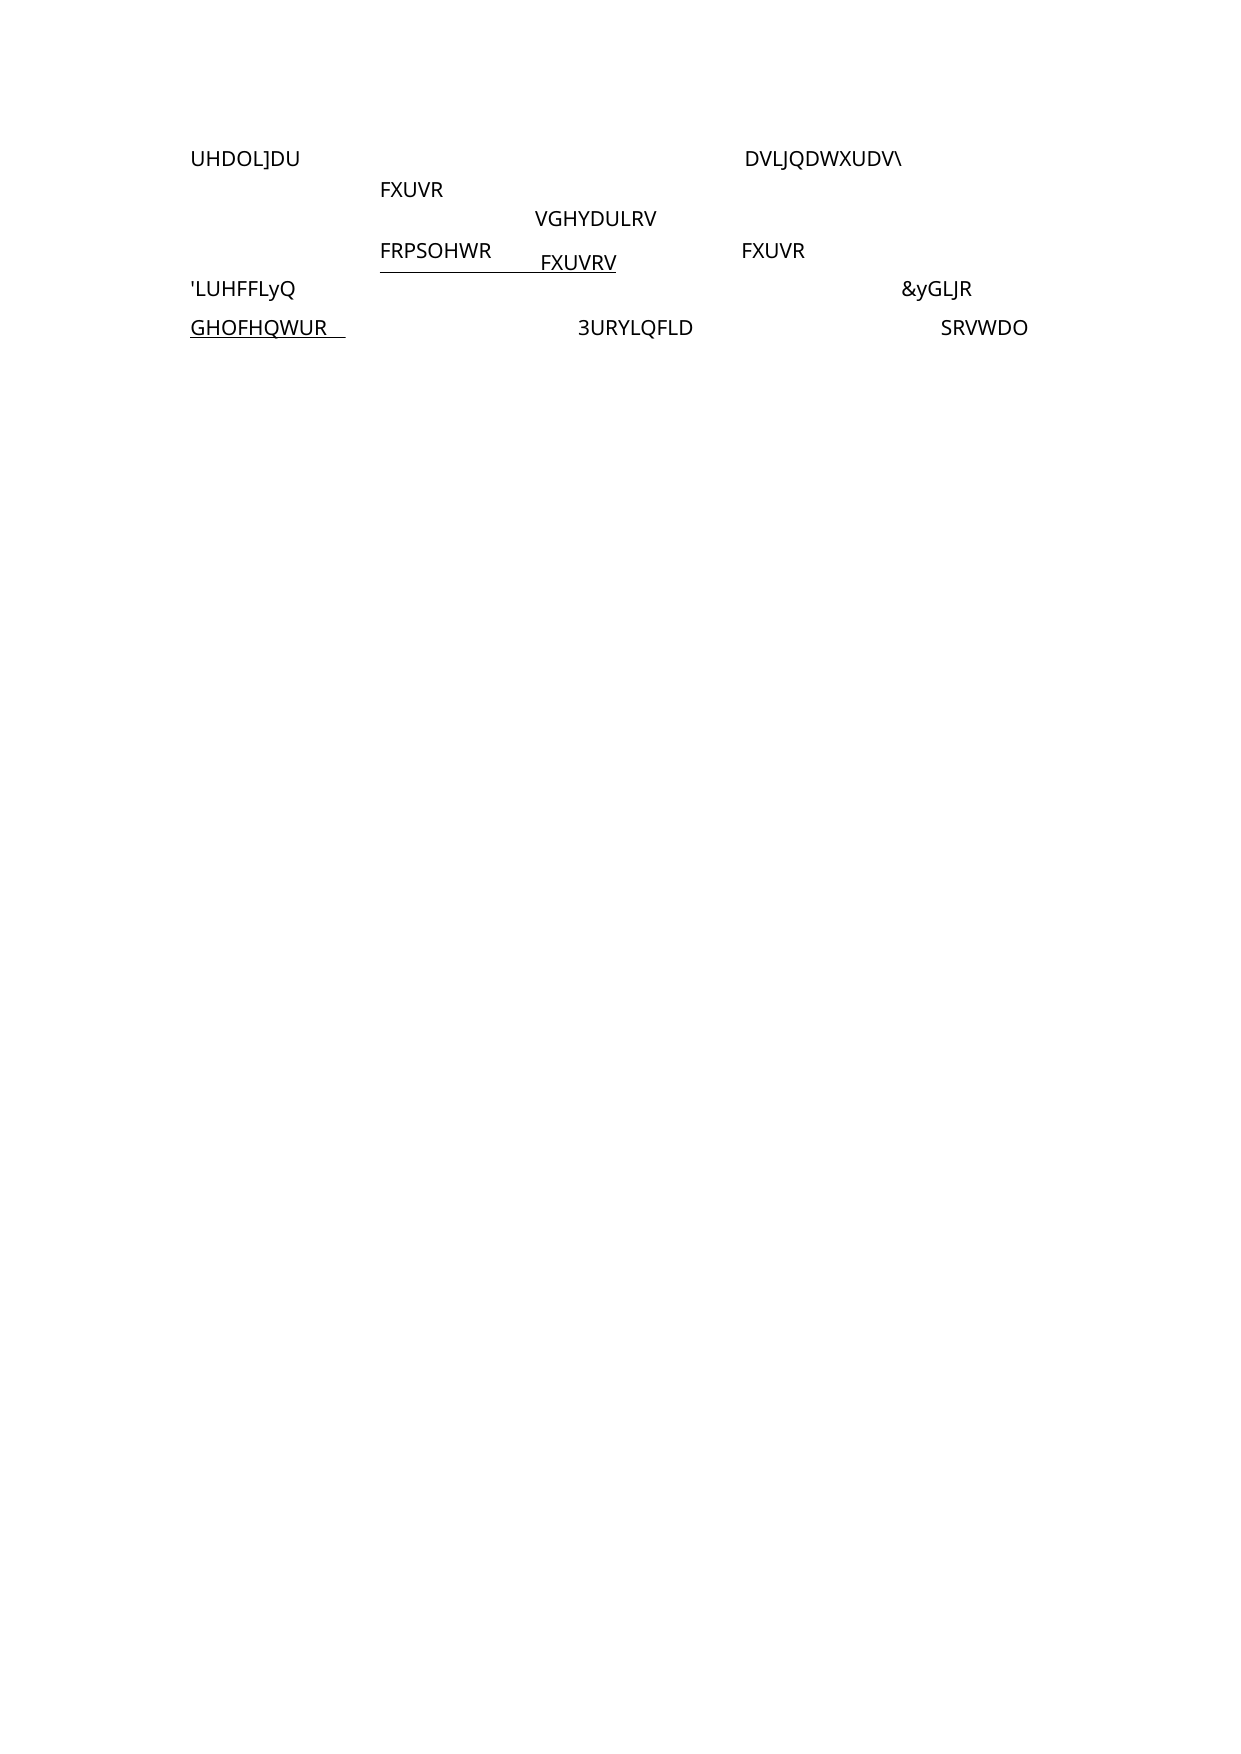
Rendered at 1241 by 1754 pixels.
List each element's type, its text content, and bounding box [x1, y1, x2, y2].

text UHDOL]DU DVLJQDWXUDV\ [190, 133, 1230, 174]
text FRPSOHWR FXUVR FXUVRV [379, 249, 1230, 273]
text 'LUHFFLyQ &yGLJR [190, 273, 1230, 302]
text FXUVR [379, 174, 1230, 203]
text GHOFHQWUR 3URYLQFLD SRVWDO [190, 302, 1230, 343]
text VGHYDULRV [487, 203, 1230, 233]
